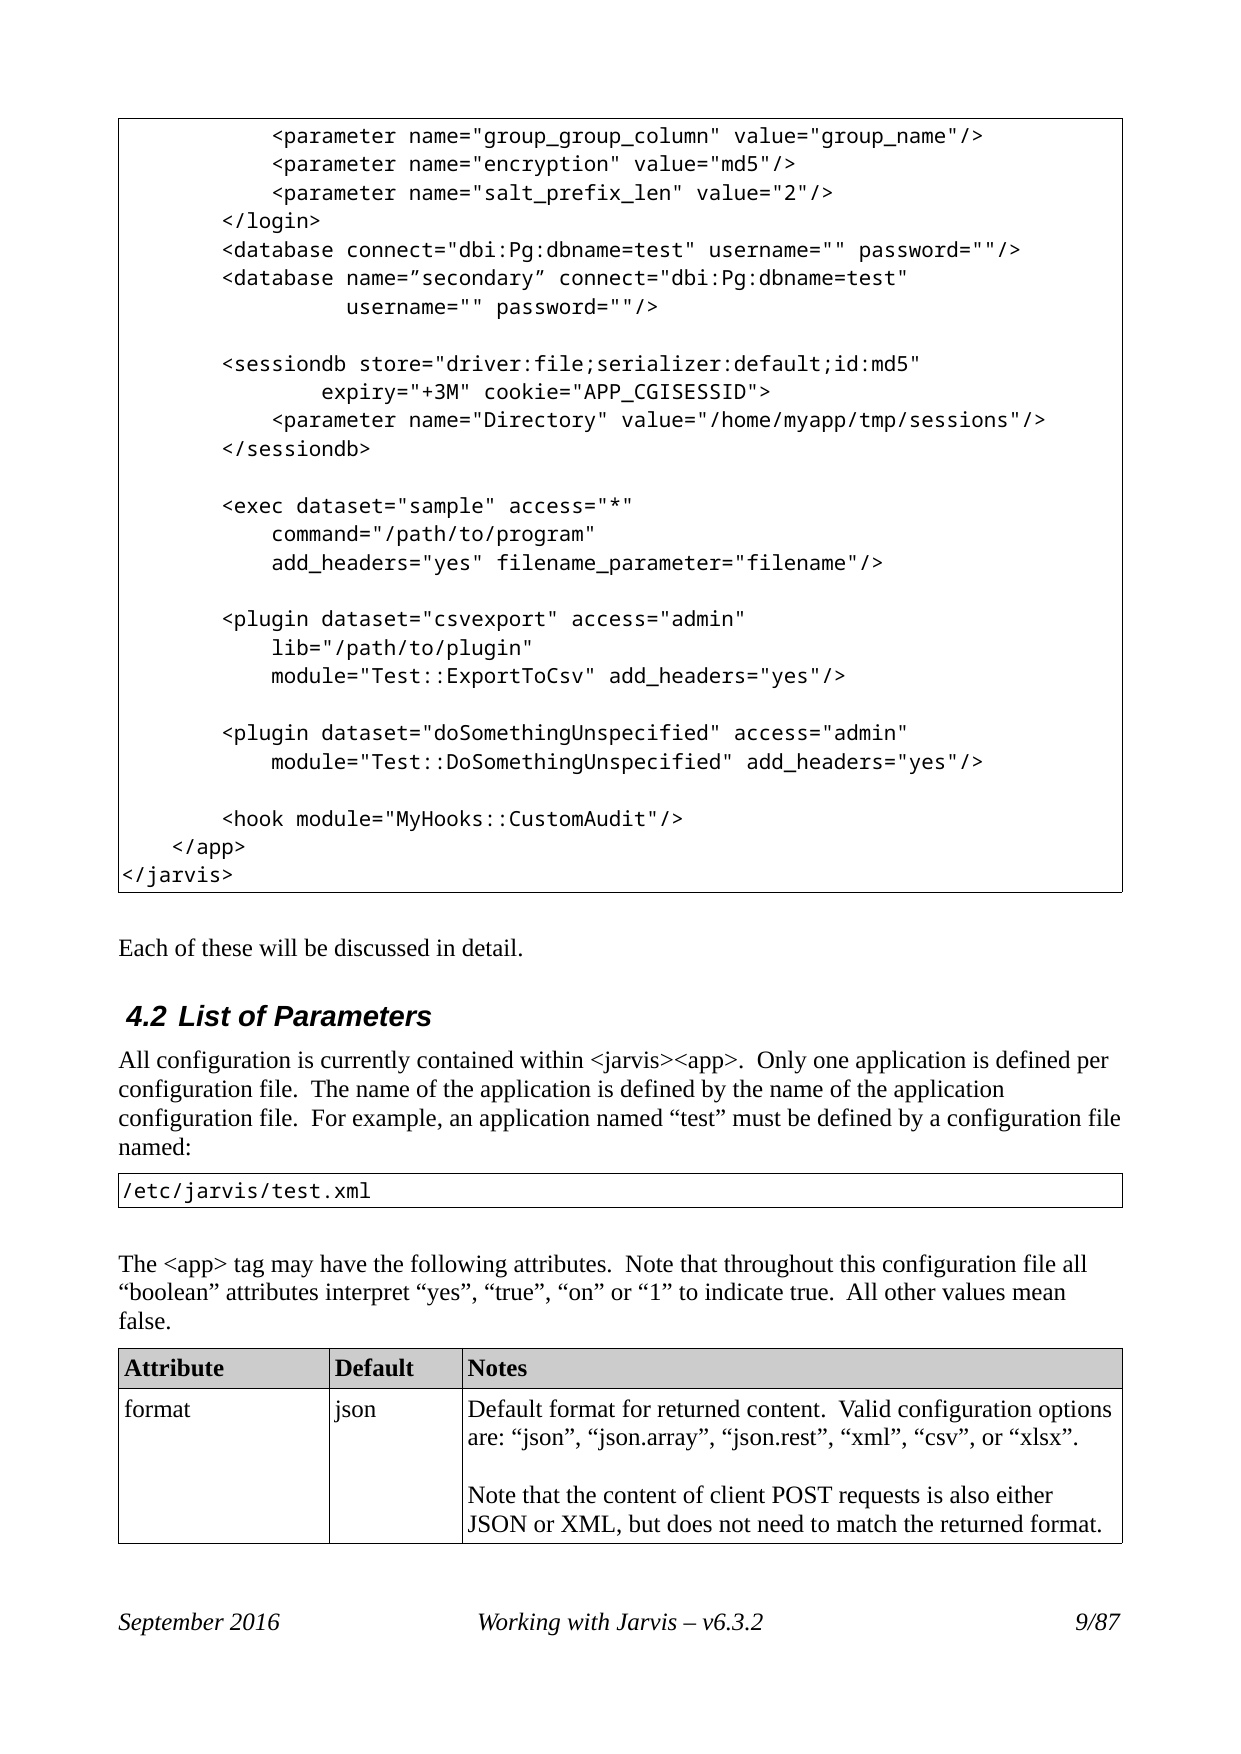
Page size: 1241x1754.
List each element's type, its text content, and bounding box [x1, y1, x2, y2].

text /etc/jarvis/test.xml [119, 1174, 1122, 1207]
text module="Test::ExportToCsv" add_headers="yes"/> [119, 658, 1122, 690]
text <parameter name="Directory" value="/home/myapp/tmp/sessions"/> [119, 402, 1122, 431]
text lib="/path/to/plugin" [119, 630, 1122, 658]
text <parameter name="group_group_column" value="group_name"/> [119, 119, 1122, 147]
text command="/path/to/program" [119, 516, 1122, 545]
text expiry="+3M" cookie="APP_CGISESSID"> [119, 374, 1122, 402]
table_header Notes [463, 1349, 1122, 1388]
text <parameter name="salt_prefix_len" value="2"/> [119, 175, 1122, 203]
table_cell Default format for returned content. Valid configuration options are: “json”, “json.array”, “json.rest”, “xml”, “csv”, or “xlsx”. Note that the content of client POST requests is also either JSON or XML, but does not need to match the returned format. [463, 1389, 1122, 1543]
table_header Default [330, 1349, 462, 1388]
text module="Test::DoSomethingUnspecified" add_headers="yes"/> [119, 744, 1122, 775]
text </sessiondb> [119, 431, 1122, 462]
text The <app> tag may have the following attributes. Note that throughout this configuration file all “boolean” attributes interpret “yes”, “true”, “on” or “1” to indicate true. All other values mean false. [118, 1249, 1122, 1335]
text <parameter name="encryption" value="md5"/> [119, 147, 1122, 175]
text </app> [119, 829, 1122, 857]
text Each of these will be discussed in detail. [118, 933, 1122, 962]
text <hook module="MyHooks::CustomAudit"/> [119, 801, 1122, 829]
text <database connect="dbi:Pg:dbname=test" username="" password=""/> [119, 232, 1122, 260]
table_cell json [330, 1389, 462, 1543]
table_cell format [119, 1389, 329, 1543]
text <exec dataset="sample" access="*" [119, 488, 1122, 516]
text <database name=”secondary” connect="dbi:Pg:dbname=test" username="" password=""/> [119, 260, 1122, 320]
text All configuration is currently contained within <jarvis><app>. Only one application is defined per configuration file. The name of the application is defined by the name of the application configuration file. For example, an application named “test” must be defined by a configuration file named: [118, 1046, 1122, 1161]
text </jarvis> [119, 857, 1122, 892]
text </login> [119, 203, 1122, 232]
subtitle List of Parameters [118, 999, 1122, 1033]
text add_headers="yes" filename_parameter="filename"/> [119, 545, 1122, 576]
table_header Attribute [119, 1349, 329, 1388]
text <plugin dataset="csvexport" access="admin" [119, 602, 1122, 630]
text <plugin dataset="doSomethingUnspecified" access="admin" [119, 715, 1122, 744]
text <sessiondb store="driver:file;serializer:default;id:md5" [119, 346, 1122, 374]
